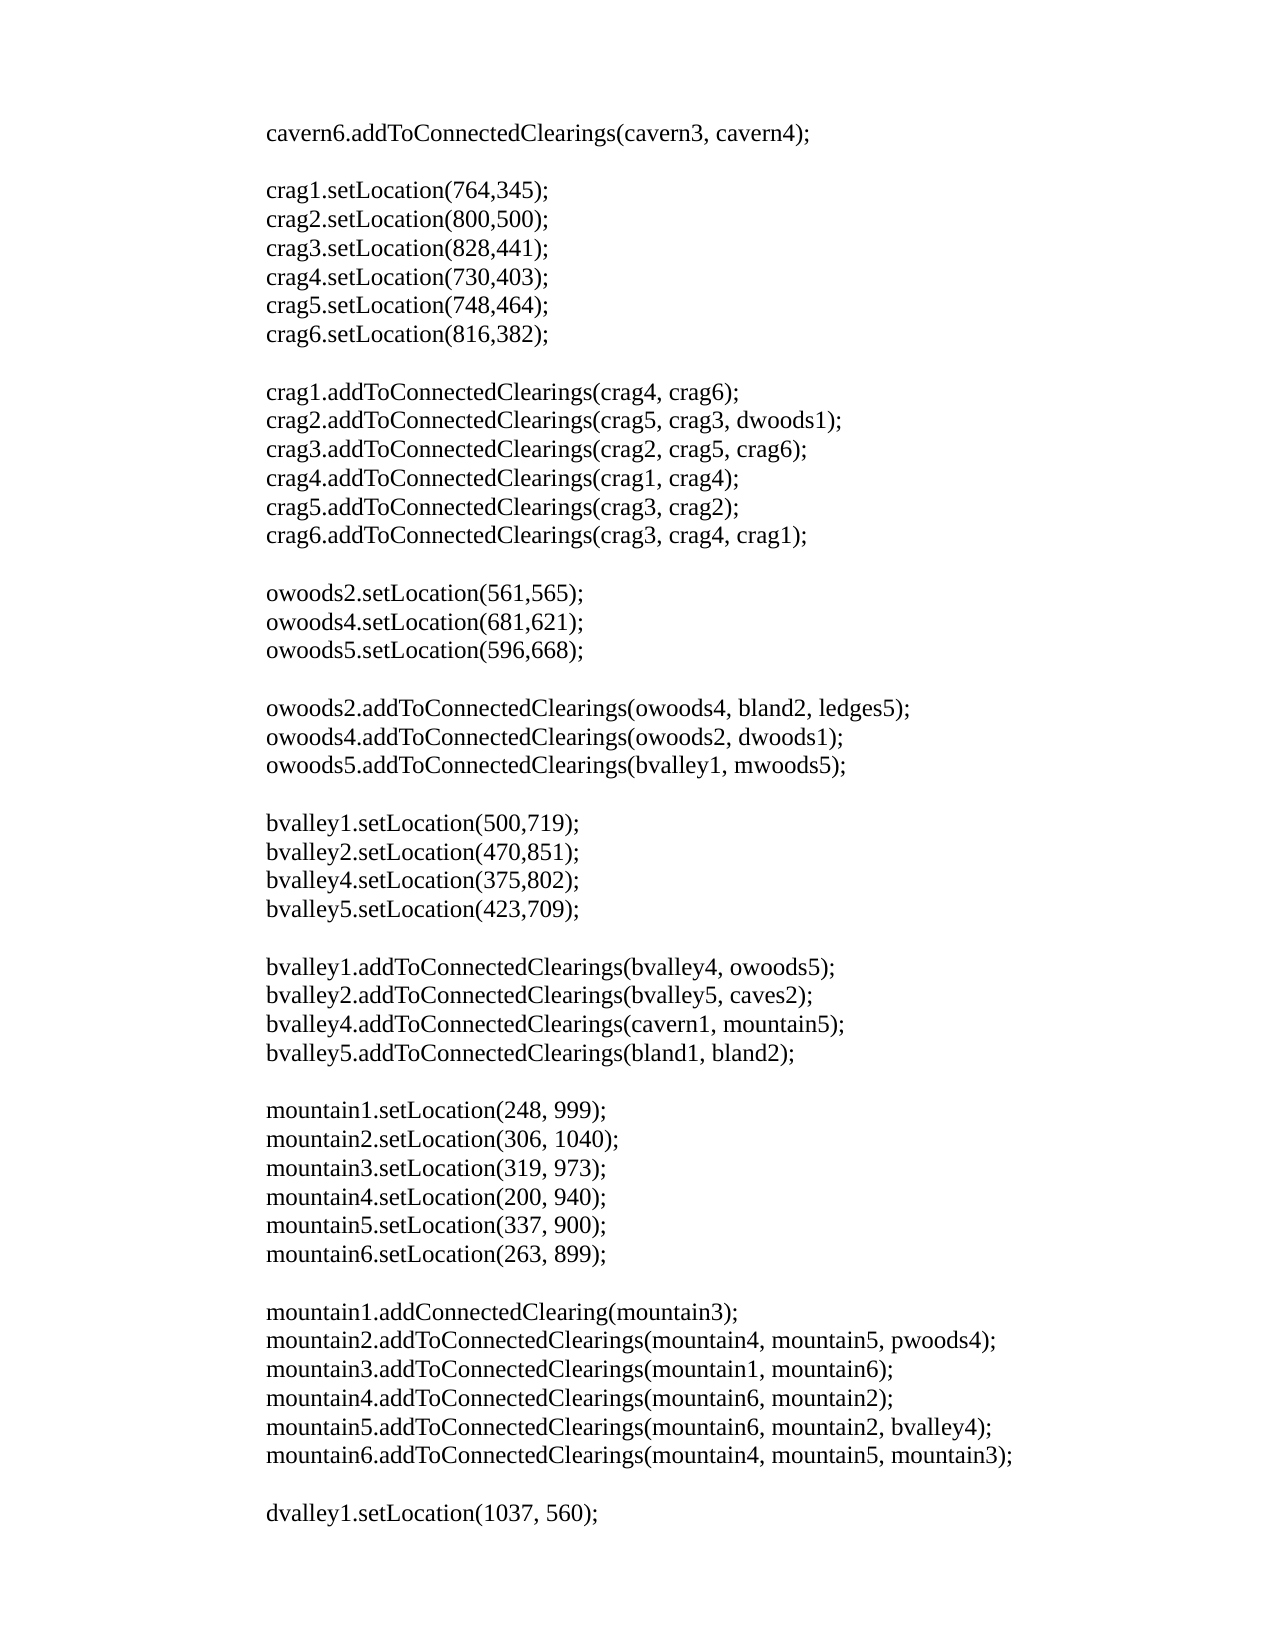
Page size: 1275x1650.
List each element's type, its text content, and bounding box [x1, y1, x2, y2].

text cavern6.addToConnectedClearings(cavern3, cavern4); crag1.setLocation(764,345); crag2.setLocation(800,500); crag3.setLocation(828,441); crag4.setLocation(730,403); crag5.setLocation(748,464); crag6.setLocation(816,382); crag1.addToConnectedClearings(crag4, crag6); crag2.addToConnectedClearings(crag5, crag3, dwoods1); crag3.addToConnectedClearings(crag2, crag5, crag6); crag4.addToConnectedClearings(crag1, crag4); crag5.addToConnectedClearings(crag3, crag2); crag6.addToConnectedClearings(crag3, crag4, crag1); owoods2.setLocation(561,565); owoods4.setLocation(681,621); owoods5.setLocation(596,668); owoods2.addToConnectedClearings(owoods4, bland2, ledges5); owoods4.addToConnectedClearings(owoods2, dwoods1); owoods5.addToConnectedClearings(bvalley1, mwoods5); bvalley1.setLocation(500,719); bvalley2.setLocation(470,851); bvalley4.setLocation(375,802); bvalley5.setLocation(423,709); bvalley1.addToConnectedClearings(bvalley4, owoods5); bvalley2.addToConnectedClearings(bvalley5, caves2); bvalley4.addToConnectedClearings(cavern1, mountain5); bvalley5.addToConnectedClearings(bland1, bland2); mountain1.setLocation(248, 999); mountain2.setLocation(306, 1040); mountain3.setLocation(319, 973); mountain4.setLocation(200, 940); mountain5.setLocation(337, 900); mountain6.setLocation(263, 899); mountain1.addConnectedClearing(mountain3); mountain2.addToConnectedClearings(mountain4, mountain5, pwoods4); mountain3.addToConnectedClearings(mountain1, mountain6); mountain4.addToConnectedClearings(mountain6, mountain2); mountain5.addToConnectedClearings(mountain6, mountain2, bvalley4); mountain6.addToConnectedClearings(mountain4, mountain5, mountain3); dvalley1.setLocation(1037, 560); [118, 118, 1157, 1527]
